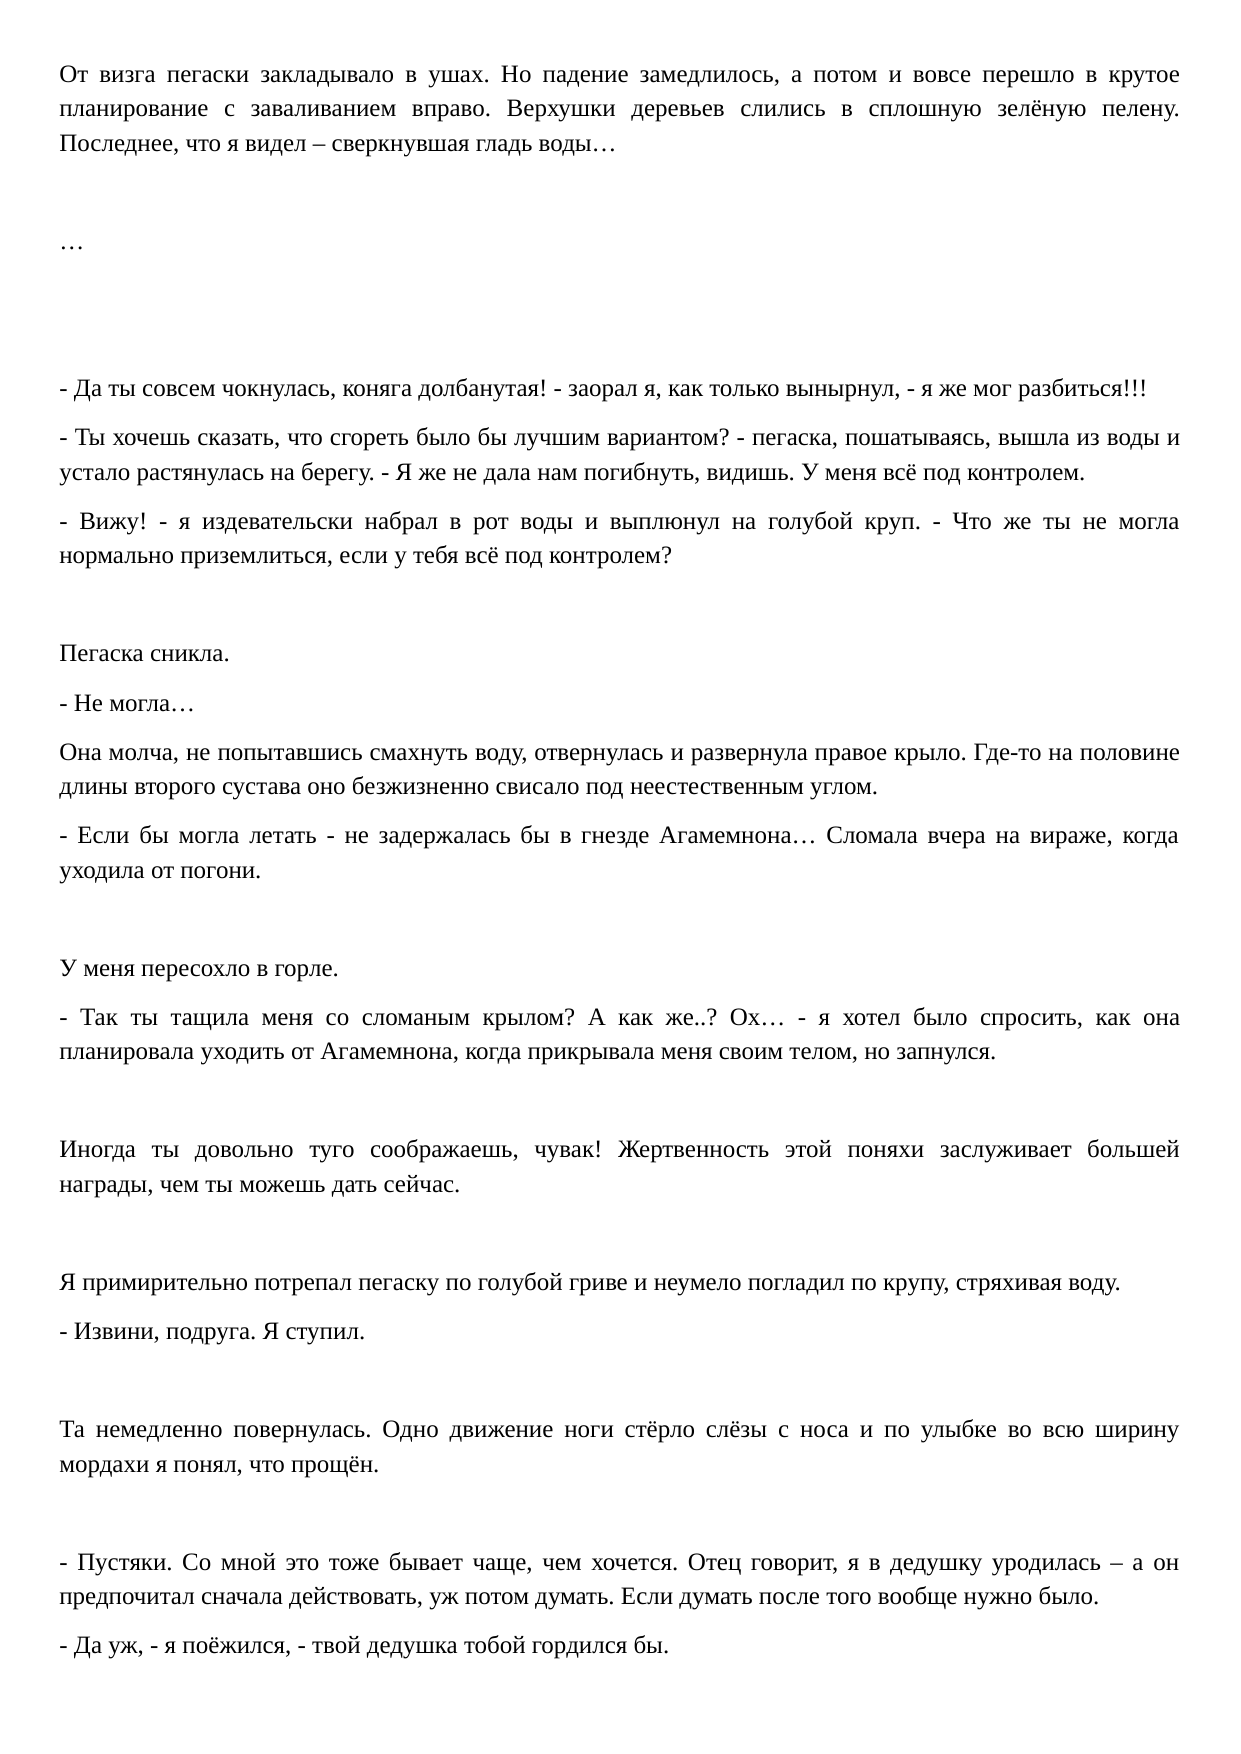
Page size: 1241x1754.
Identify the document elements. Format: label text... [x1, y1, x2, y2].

text - Если бы могла летать - не задержалась бы в гнезде Агамемнона… Сломала вчера на вираже, когда уходила от погони. [59, 820, 1181, 883]
text - Пустяки. Со мной это тоже бывает чаще, чем хочется. Отец говорит, я в дедушку уродилась – а он предпочитал сначала действовать, уж потом думать. Если думать после того вообще нужно было. [59, 1547, 1181, 1610]
text - Не могла… [59, 688, 1181, 716]
text - Да ты совсем чокнулась, коняга долбанутая! - заорал я, как только вынырнул, - я же мог разбиться!!! [59, 373, 1181, 402]
text - Так ты тащила меня со сломаным крылом? А как же..? Ох… - я хотел было спросить, как она планировала уходить от Агамемнона, когда прикрывала меня своим телом, но запнулся. [59, 1002, 1181, 1065]
text От визга пегаски закладывало в ушах. Но падение замедлилось, а потом и вовсе перешло в крутое планирование с заваливанием вправо. Верхушки деревьев слились в сплошную зелёную пелену. Последнее, что я видел – сверкнувшая гладь воды… [59, 59, 1181, 157]
text Пегаска сникла. [59, 638, 1181, 667]
text У меня пересохло в горле. [59, 953, 1181, 982]
text Иногда ты довольно туго соображаешь, чувак! Жертвенность этой поняхи заслуживает большей награды, чем ты можешь дать сейчас. [59, 1134, 1181, 1198]
text - Извини, подруга. Я ступил. [59, 1316, 1181, 1345]
text Та немедленно повернулась. Одно движение ноги стёрло слёзы с носа и по улыбке во всю ширину мордахи я понял, что прощён. [59, 1414, 1181, 1477]
text - Вижу! - я издевательски набрал в рот воды и выплюнул на голубой круп. - Что же ты не могла нормально приземлиться, если у тебя всё под контролем? [59, 506, 1181, 569]
text - Да уж, - я поёжился, - твой дедушка тобой гордился бы. [59, 1630, 1181, 1659]
text … [59, 226, 1181, 255]
text Она молча, не попытавшись смахнуть воду, отвернулась и развернула правое крыло. Где-то на половине длины второго сустава оно безжизненно свисало под неестественным углом. [59, 737, 1181, 800]
text Я примирительно потрепал пегаску по голубой гриве и неумело погладил по крупу, стряхивая воду. [59, 1267, 1181, 1296]
text - Ты хочешь сказать, что сгореть было бы лучшим вариантом? - пегаска, пошатываясь, вышла из воды и устало растянулась на берегу. - Я же не дала нам погибнуть, видишь. У меня всё под контролем. [59, 422, 1181, 486]
